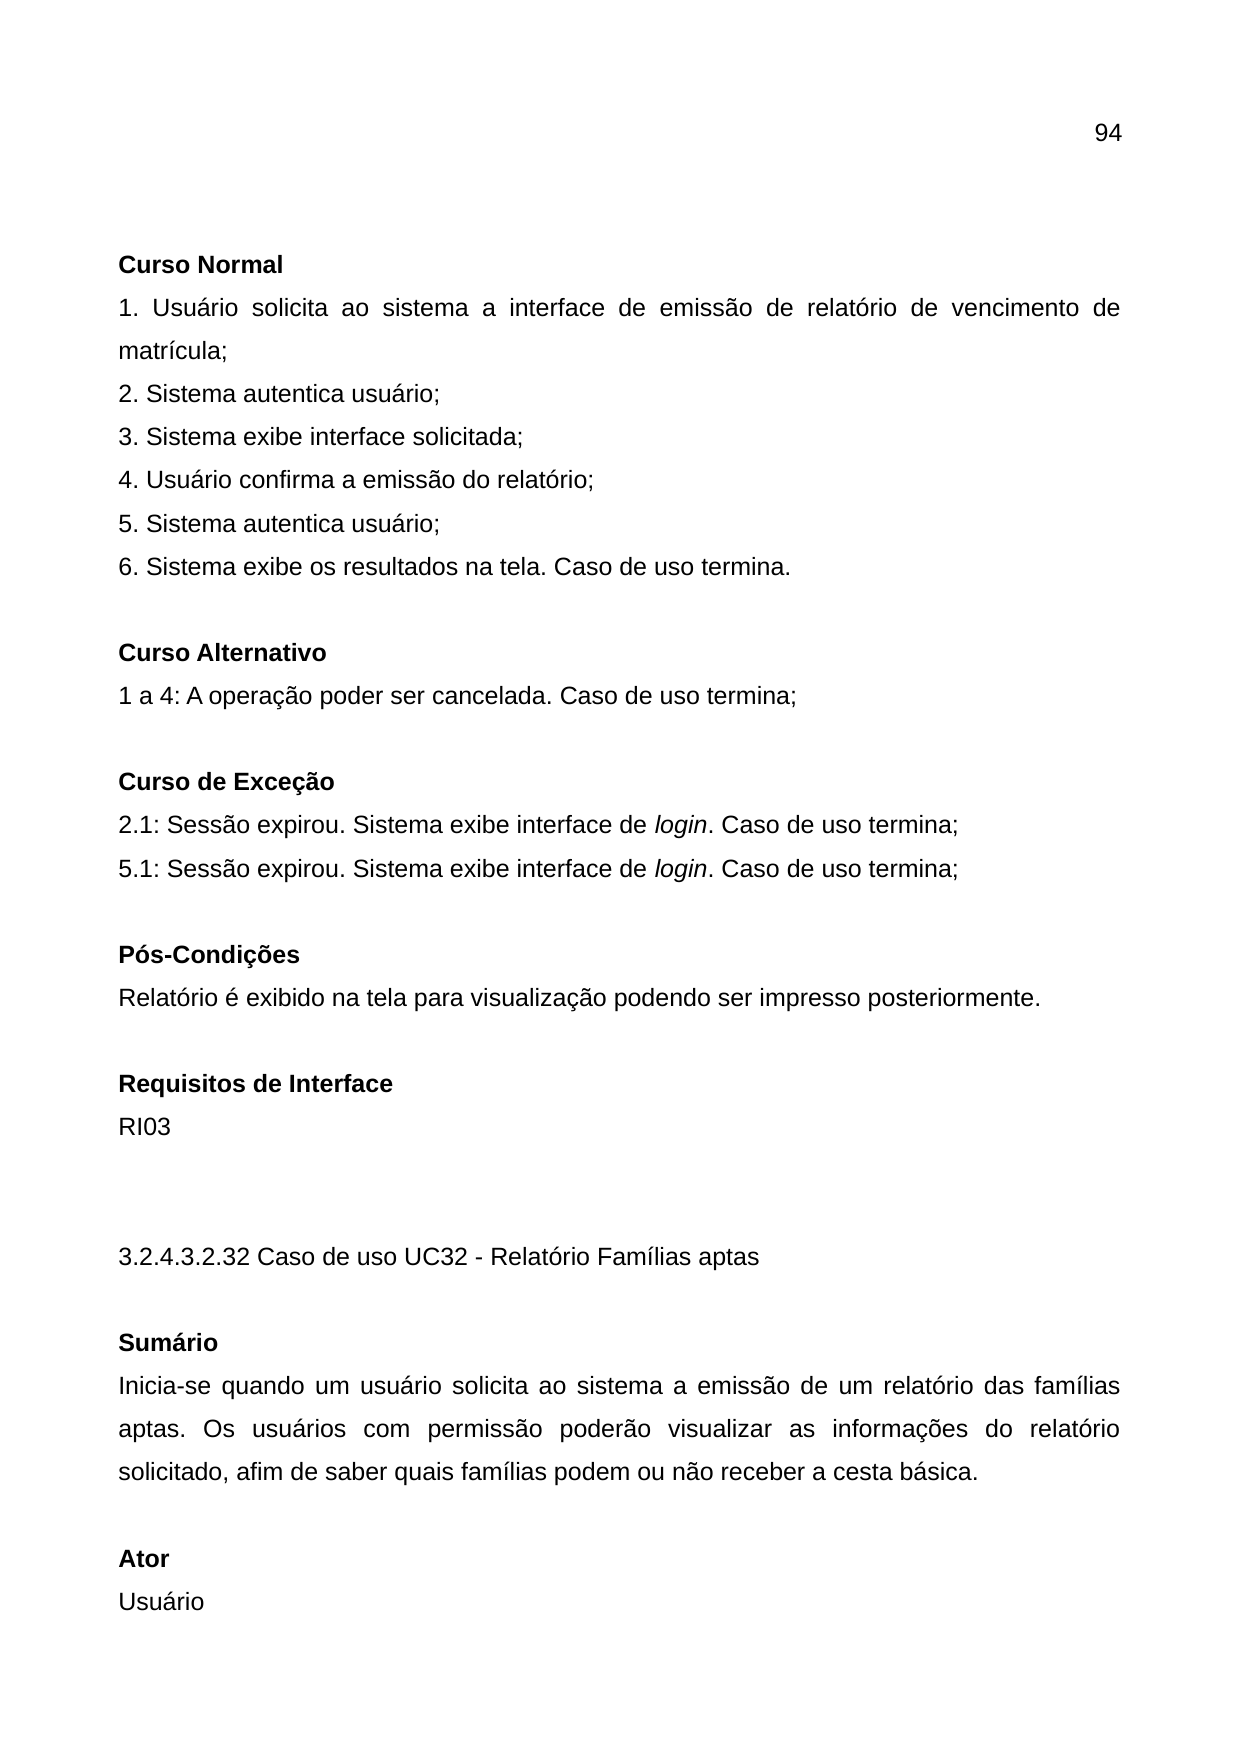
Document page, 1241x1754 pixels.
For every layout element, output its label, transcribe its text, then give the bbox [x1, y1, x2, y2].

text Usuário [118, 1587, 1122, 1615]
text RI03 [118, 1112, 1122, 1141]
text Curso de Exceção [118, 767, 1122, 796]
text 2. Sistema autentica usuário; [118, 379, 1122, 408]
text 3.2.4.3.2.32 Caso de uso UC32 - Relatório Famílias aptas [118, 1242, 1122, 1270]
text Curso Alternativo [118, 638, 1122, 667]
text Curso Normal [118, 250, 1122, 278]
text Relatório é exibido na tela para visualização podendo ser impresso posteriormente. [118, 983, 1122, 1012]
text 6. Sistema exibe os resultados na tela. Caso de uso termina. [118, 552, 1122, 580]
text Sumário [118, 1328, 1122, 1357]
text 5.1: Sessão expirou. Sistema exibe interface de login. Caso de uso termina; [118, 853, 1122, 882]
text 5. Sistema autentica usuário; [118, 508, 1122, 537]
text 1. Usuário solicita ao sistema a interface de emissão de relatório de vencimento de matrícula; [118, 293, 1122, 365]
text 3. Sistema exibe interface solicitada; [118, 422, 1122, 451]
text 2.1: Sessão expirou. Sistema exibe interface de login. Caso de uso termina; [118, 810, 1122, 839]
text Pós-Condições [118, 940, 1122, 968]
text 4. Usuário confirma a emissão do relatório; [118, 465, 1122, 494]
text Inicia-se quando um usuário solicita ao sistema a emissão de um relatório das famílias aptas. Os usuários com permissão poderão visualizar as informações do relatório solicitado, afim de saber quais famílias podem ou não receber a cesta básica. [118, 1371, 1122, 1486]
text Ator [118, 1543, 1122, 1572]
text Requisitos de Interface [118, 1069, 1122, 1098]
text 1 a 4: A operação poder ser cancelada. Caso de uso termina; [118, 681, 1122, 710]
